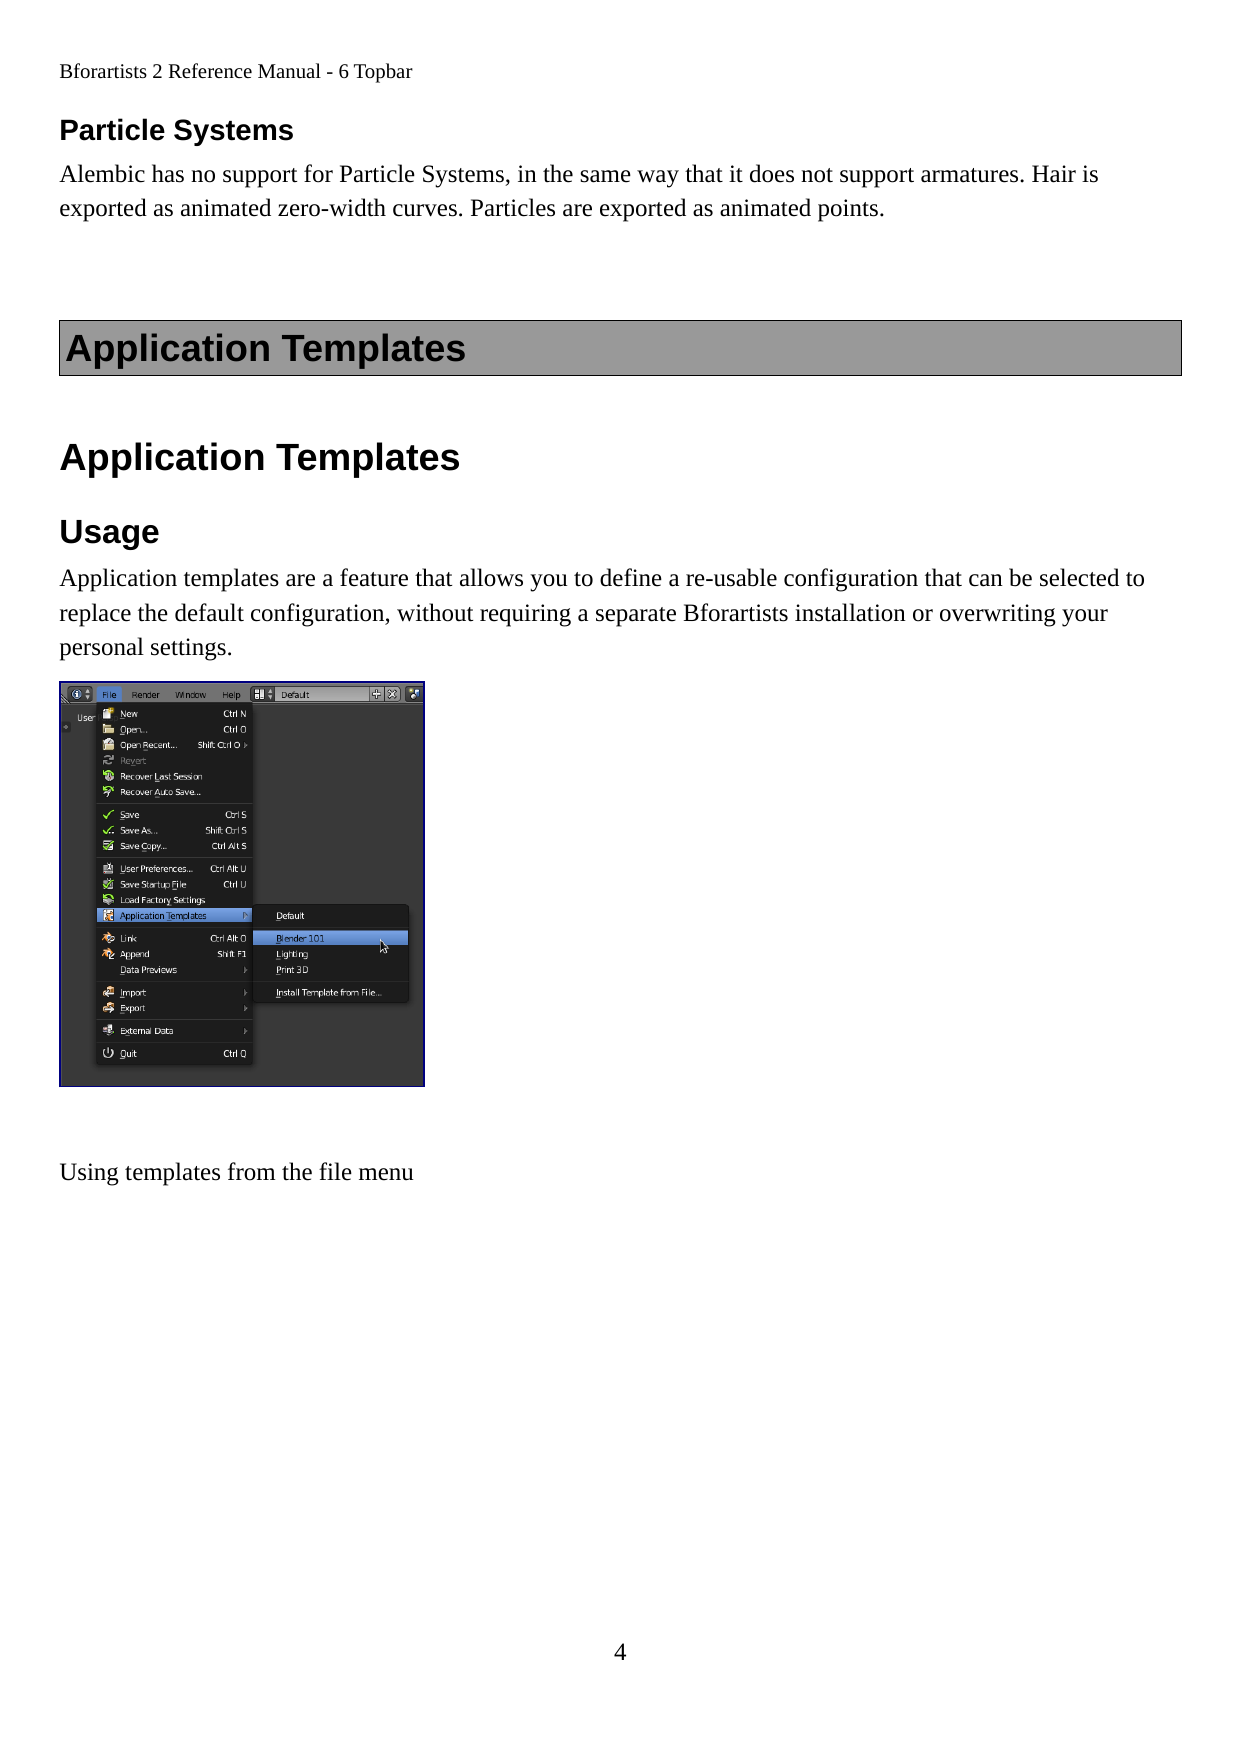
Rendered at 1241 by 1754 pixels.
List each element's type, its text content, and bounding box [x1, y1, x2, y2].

text Application templates are a feature that allows you to define a re-usable configuration that can be selected to replace the default configuration, without requiring a separate Bforartists installation or overwriting your personal settings. [59, 563, 1181, 661]
subtitle Usage [59, 512, 1181, 551]
text Alembic has no support for Particle Systems, in the same way that it does not support armatures. Hair is exported as animated zero-width curves. Particles are exported as animated points. [59, 159, 1181, 222]
picture [61, 683, 423, 1086]
subtitle Particle Systems [59, 113, 1181, 146]
text Using templates from the file menu [59, 1157, 1181, 1186]
table_header Application Templates [60, 321, 1181, 375]
subtitle Application Templates [59, 435, 1181, 479]
